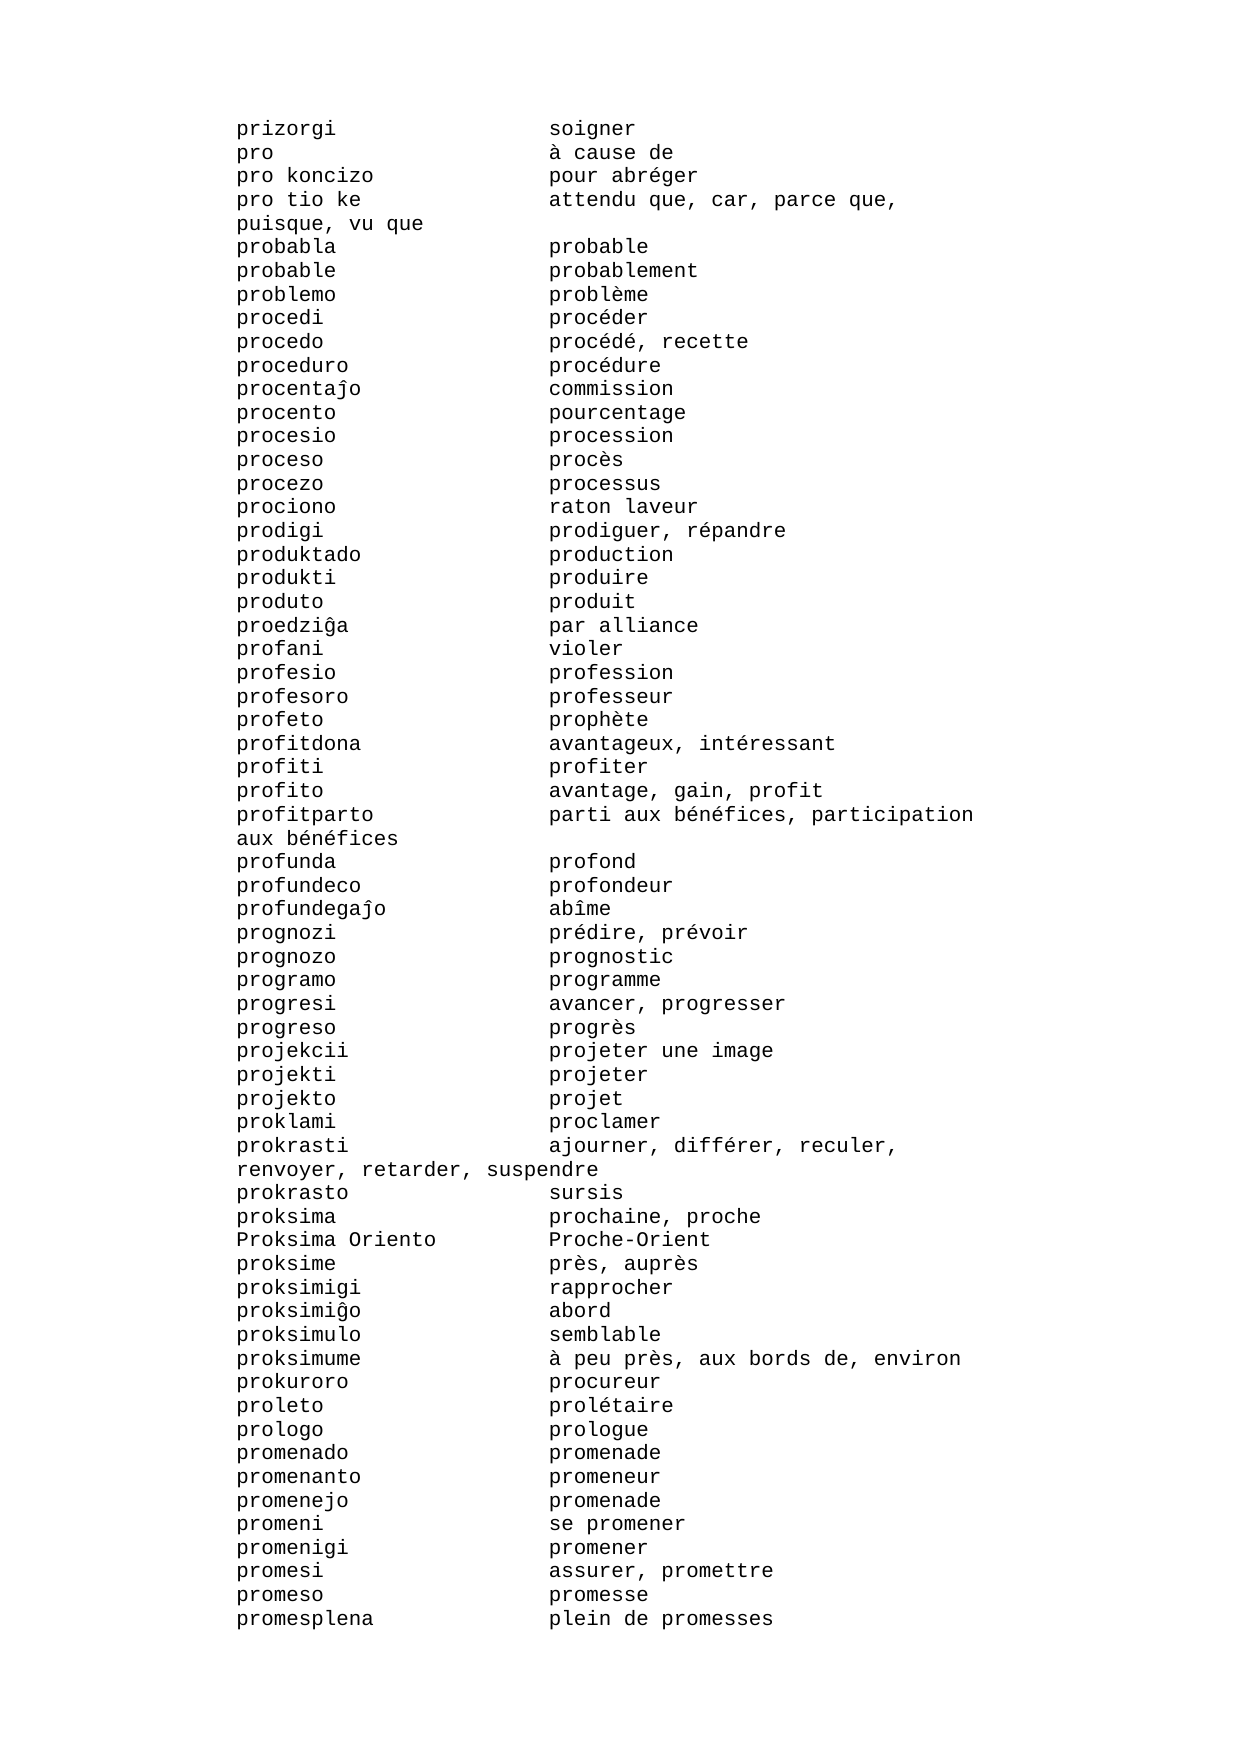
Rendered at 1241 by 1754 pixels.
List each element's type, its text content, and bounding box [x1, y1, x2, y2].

text progresi avancer, progresser [236, 993, 1004, 1017]
text procezo processus [236, 473, 1004, 496]
text pro à cause de [236, 142, 1004, 165]
text proksima prochaine, proche [236, 1206, 1004, 1229]
text produktado production [236, 544, 1004, 567]
text profiti profiter [236, 757, 1004, 780]
text promesplena plein de promesses [236, 1608, 1004, 1631]
text probabla probable [236, 236, 1004, 260]
text profitdona avantageux, intéressant [236, 733, 1004, 757]
text produto produit [236, 591, 1004, 615]
text procentaĵo commission [236, 378, 1004, 402]
text programo programme [236, 969, 1004, 993]
text prologo prologue [236, 1419, 1004, 1442]
text pro koncizo pour abréger [236, 165, 1004, 189]
text promenejo promenade [236, 1489, 1004, 1513]
text promenanto promeneur [236, 1466, 1004, 1489]
text prognozi prédire, prévoir [236, 922, 1004, 946]
text proksimiĝo abord [236, 1300, 1004, 1324]
text proedziĝa par alliance [236, 615, 1004, 638]
text profundegaĵo abîme [236, 898, 1004, 922]
text profeto prophète [236, 709, 1004, 733]
text prodigi prodiguer, répandre [236, 520, 1004, 544]
text proklami proclamer [236, 1111, 1004, 1135]
text projekto projet [236, 1088, 1004, 1111]
text proksime près, auprès [236, 1253, 1004, 1277]
text profundeco profondeur [236, 875, 1004, 898]
text procento pourcentage [236, 402, 1004, 426]
text promeso promesse [236, 1584, 1004, 1608]
text prokrasto sursis [236, 1182, 1004, 1206]
text projekcii projeter une image [236, 1040, 1004, 1064]
text proksimume à peu près, aux bords de, environ [236, 1348, 1004, 1371]
text promenado promenade [236, 1442, 1004, 1466]
text profunda profond [236, 851, 1004, 875]
text procesio procession [236, 426, 1004, 449]
text promeni se promener [236, 1513, 1004, 1537]
text procedo procédé, recette [236, 331, 1004, 354]
text proksimigi rapprocher [236, 1277, 1004, 1300]
text prognozo prognostic [236, 946, 1004, 969]
text promenigi promener [236, 1537, 1004, 1561]
text profesio profession [236, 662, 1004, 686]
text profani violer [236, 638, 1004, 662]
text profitparto parti aux bénéfices, participation aux bénéfices [236, 804, 1004, 851]
text proceduro procédure [236, 354, 1004, 378]
text procedi procéder [236, 307, 1004, 331]
text prizorgi soigner [236, 118, 1004, 142]
text Proksima Oriento Proche-Orient [236, 1229, 1004, 1253]
text projekti projeter [236, 1064, 1004, 1088]
text prociono raton laveur [236, 496, 1004, 520]
text proceso procès [236, 449, 1004, 473]
text promesi assurer, promettre [236, 1561, 1004, 1584]
text profito avantage, gain, profit [236, 780, 1004, 804]
text produkti produire [236, 567, 1004, 591]
text progreso progrès [236, 1017, 1004, 1040]
text problemo problème [236, 284, 1004, 307]
text profesoro professeur [236, 686, 1004, 709]
text probable probablement [236, 260, 1004, 284]
text prokuroro procureur [236, 1371, 1004, 1395]
text proksimulo semblable [236, 1324, 1004, 1348]
text pro tio ke attendu que, car, parce que, puisque, vu que [236, 189, 1004, 236]
text proleto prolétaire [236, 1395, 1004, 1419]
text prokrasti ajourner, différer, reculer, renvoyer, retarder, suspendre [236, 1135, 1004, 1182]
